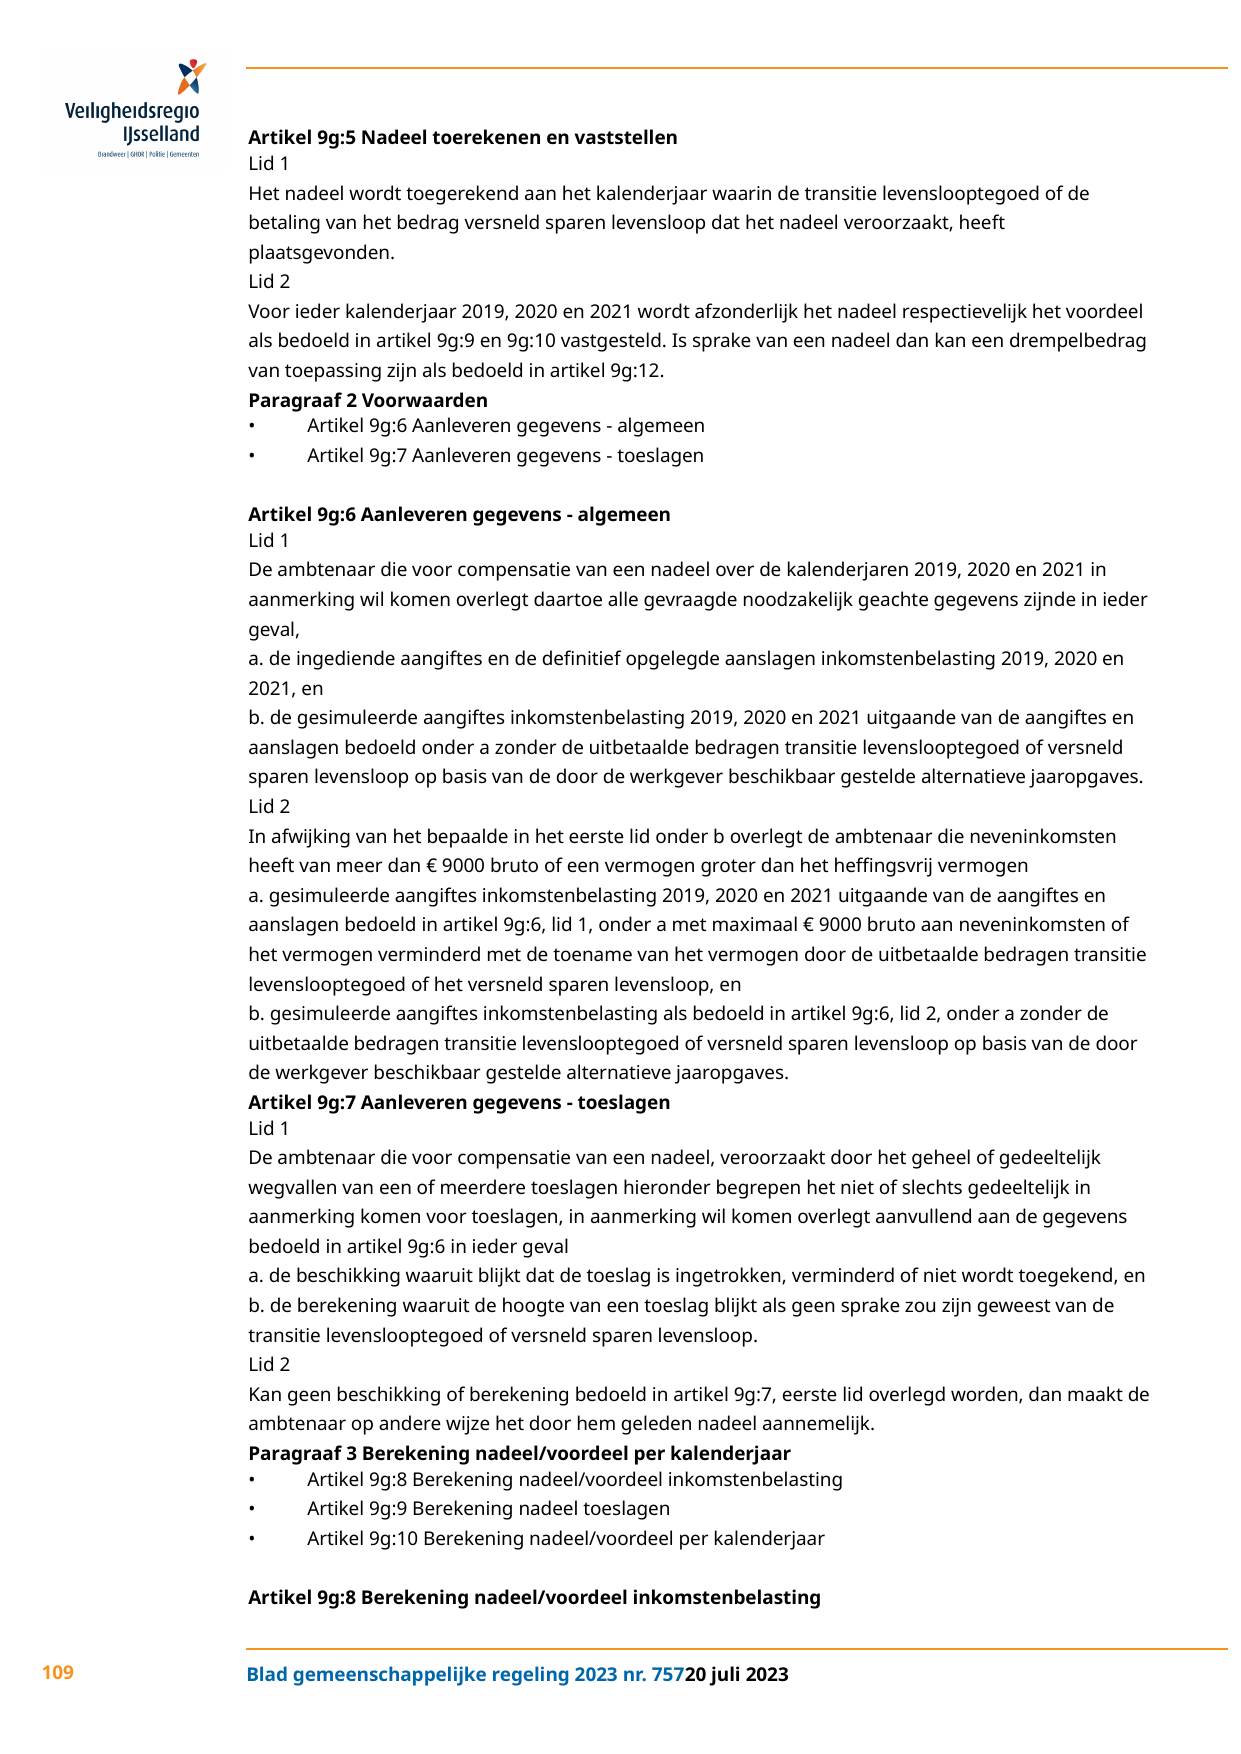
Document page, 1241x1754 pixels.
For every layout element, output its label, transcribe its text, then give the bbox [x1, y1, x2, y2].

text a. de ingediende aangiftes en de definitief opgelegde aanslagen inkomstenbelasting 2019, 2020 en 2021, en [248, 645, 1152, 701]
list Artikel 9g:7 Aanleveren gegevens - toeslagen [248, 442, 1152, 468]
text Lid 2 [248, 1351, 1152, 1377]
text De ambtenaar die voor compensatie van een nadeel, veroorzaakt door het geheel of gedeeltelijk wegvallen van een of meerdere toeslagen hieronder begrepen het niet of slechts gedeeltelijk in aanmerking komen voor toeslagen, in aanmerking wil komen overlegt aanvullend aan de gegevens bedoeld in artikel 9g:6 in ieder geval [248, 1144, 1152, 1259]
text Lid 2 [248, 268, 1152, 294]
text Paragraaf 3 Berekening nadeel/voordeel per kalenderjaar [248, 1440, 1152, 1466]
picture [41, 47, 231, 172]
list Artikel 9g:9 Berekening nadeel toeslagen [248, 1496, 1152, 1521]
text Het nadeel wordt toegerekend aan het kalenderjaar waarin de transitie levenslooptegoed of de betaling van het bedrag versneld sparen levensloop dat het nadeel veroorzaakt, heeft plaatsgevonden. [248, 180, 1152, 264]
text b. gesimuleerde aangiftes inkomstenbelasting als bedoeld in artikel 9g:6, lid 2, onder a zonder de uitbetaalde bedragen transitie levenslooptegoed of versneld sparen levensloop op basis van de door de werkgever beschikbaar gestelde alternatieve jaaropgaves. [248, 1000, 1152, 1085]
list Artikel 9g:8 Berekening nadeel/voordeel inkomstenbelasting [248, 1466, 1152, 1492]
text Artikel 9g:8 Berekening nadeel/voordeel inkomstenbelasting [248, 1584, 1152, 1610]
text In afwijking van het bepaalde in het eerste lid onder b overlegt de ambtenaar die neveninkomsten heeft van meer dan € 9000 bruto of een vermogen groter dan het heffingsvrij vermogen [248, 823, 1152, 878]
text Artikel 9g:5 Nadeel toerekenen en vaststellen [248, 124, 1152, 150]
text Artikel 9g:6 Aanleveren gegevens - algemeen [248, 501, 1152, 527]
text Paragraaf 2 Voorwaarden [248, 387, 1152, 412]
text a. de beschikking waaruit blijkt dat de toeslag is ingetrokken, verminderd of niet wordt toegekend, en [248, 1263, 1152, 1288]
text a. gesimuleerde aangiftes inkomstenbelasting 2019, 2020 en 2021 uitgaande van de aangiftes en aanslagen bedoeld in artikel 9g:6, lid 1, onder a met maximaal € 9000 bruto aan neveninkomsten of het vermogen verminderd met de toename van het vermogen door de uitbetaalde bedragen transitie levenslooptegoed of het versneld sparen levensloop, en [248, 882, 1152, 996]
text Artikel 9g:7 Aanleveren gegevens - toeslagen [248, 1089, 1152, 1115]
text Kan geen beschikking of berekening bedoeld in artikel 9g:7, eerste lid overlegd worden, dan maakt de ambtenaar op andere wijze het door hem geleden nadeel aannemelijk. [248, 1381, 1152, 1436]
text b. de berekening waaruit de hoogte van een toeslag blijkt als geen sprake zou zijn geweest van de transitie levenslooptegoed of versneld sparen levensloop. [248, 1292, 1152, 1348]
list Artikel 9g:6 Aanleveren gegevens - algemeen [248, 412, 1152, 438]
list Artikel 9g:10 Berekening nadeel/voordeel per kalenderjaar [248, 1525, 1152, 1551]
text De ambtenaar die voor compensatie van een nadeel over de kalenderjaren 2019, 2020 en 2021 in aanmerking wil komen overlegt daartoe alle gevraagde noodzakelijk geachte gegevens zijnde in ieder geval, [248, 557, 1152, 641]
text b. de gesimuleerde aangiftes inkomstenbelasting 2019, 2020 en 2021 uitgaande van de aangiftes en aanslagen bedoeld onder a zonder de uitbetaalde bedragen transitie levenslooptegoed of versneld sparen levensloop op basis van de door de werkgever beschikbaar gestelde alternatieve jaaropgaves. [248, 704, 1152, 789]
text Voor ieder kalenderjaar 2019, 2020 en 2021 wordt afzonderlijk het nadeel respectievelijk het voordeel als bedoeld in artikel 9g:9 en 9g:10 vastgesteld. Is sprake van een nadeel dan kan een drempelbedrag van toepassing zijn als bedoeld in artikel 9g:12. [248, 298, 1152, 383]
text Lid 2 [248, 793, 1152, 819]
text Lid 1 [248, 527, 1152, 553]
text Lid 1 [248, 150, 1152, 176]
text Lid 1 [248, 1115, 1152, 1141]
